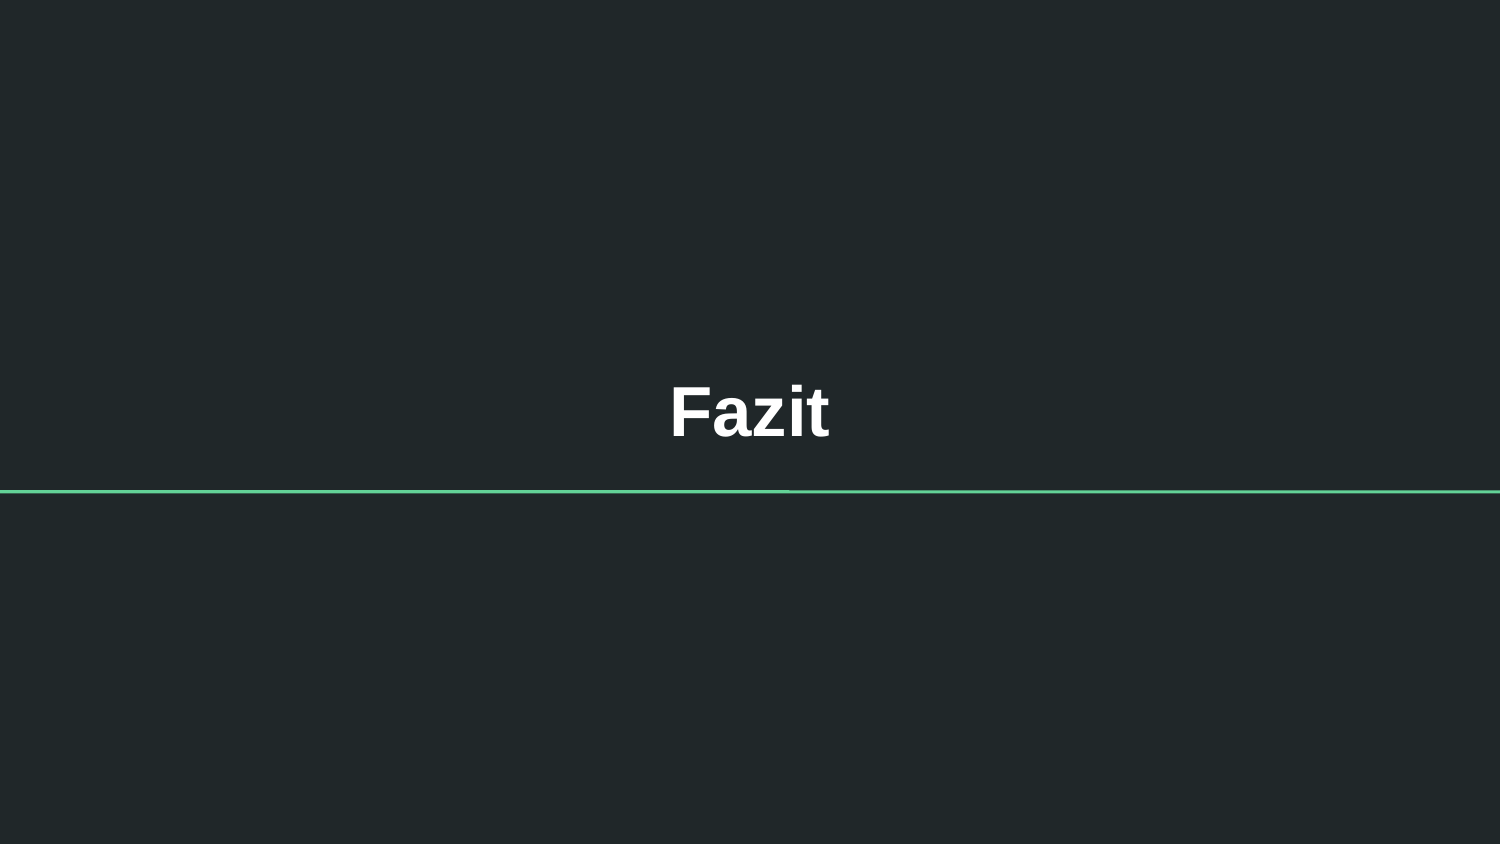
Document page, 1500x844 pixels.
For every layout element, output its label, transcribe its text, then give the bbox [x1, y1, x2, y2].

title Fazit [83, 337, 1417, 466]
